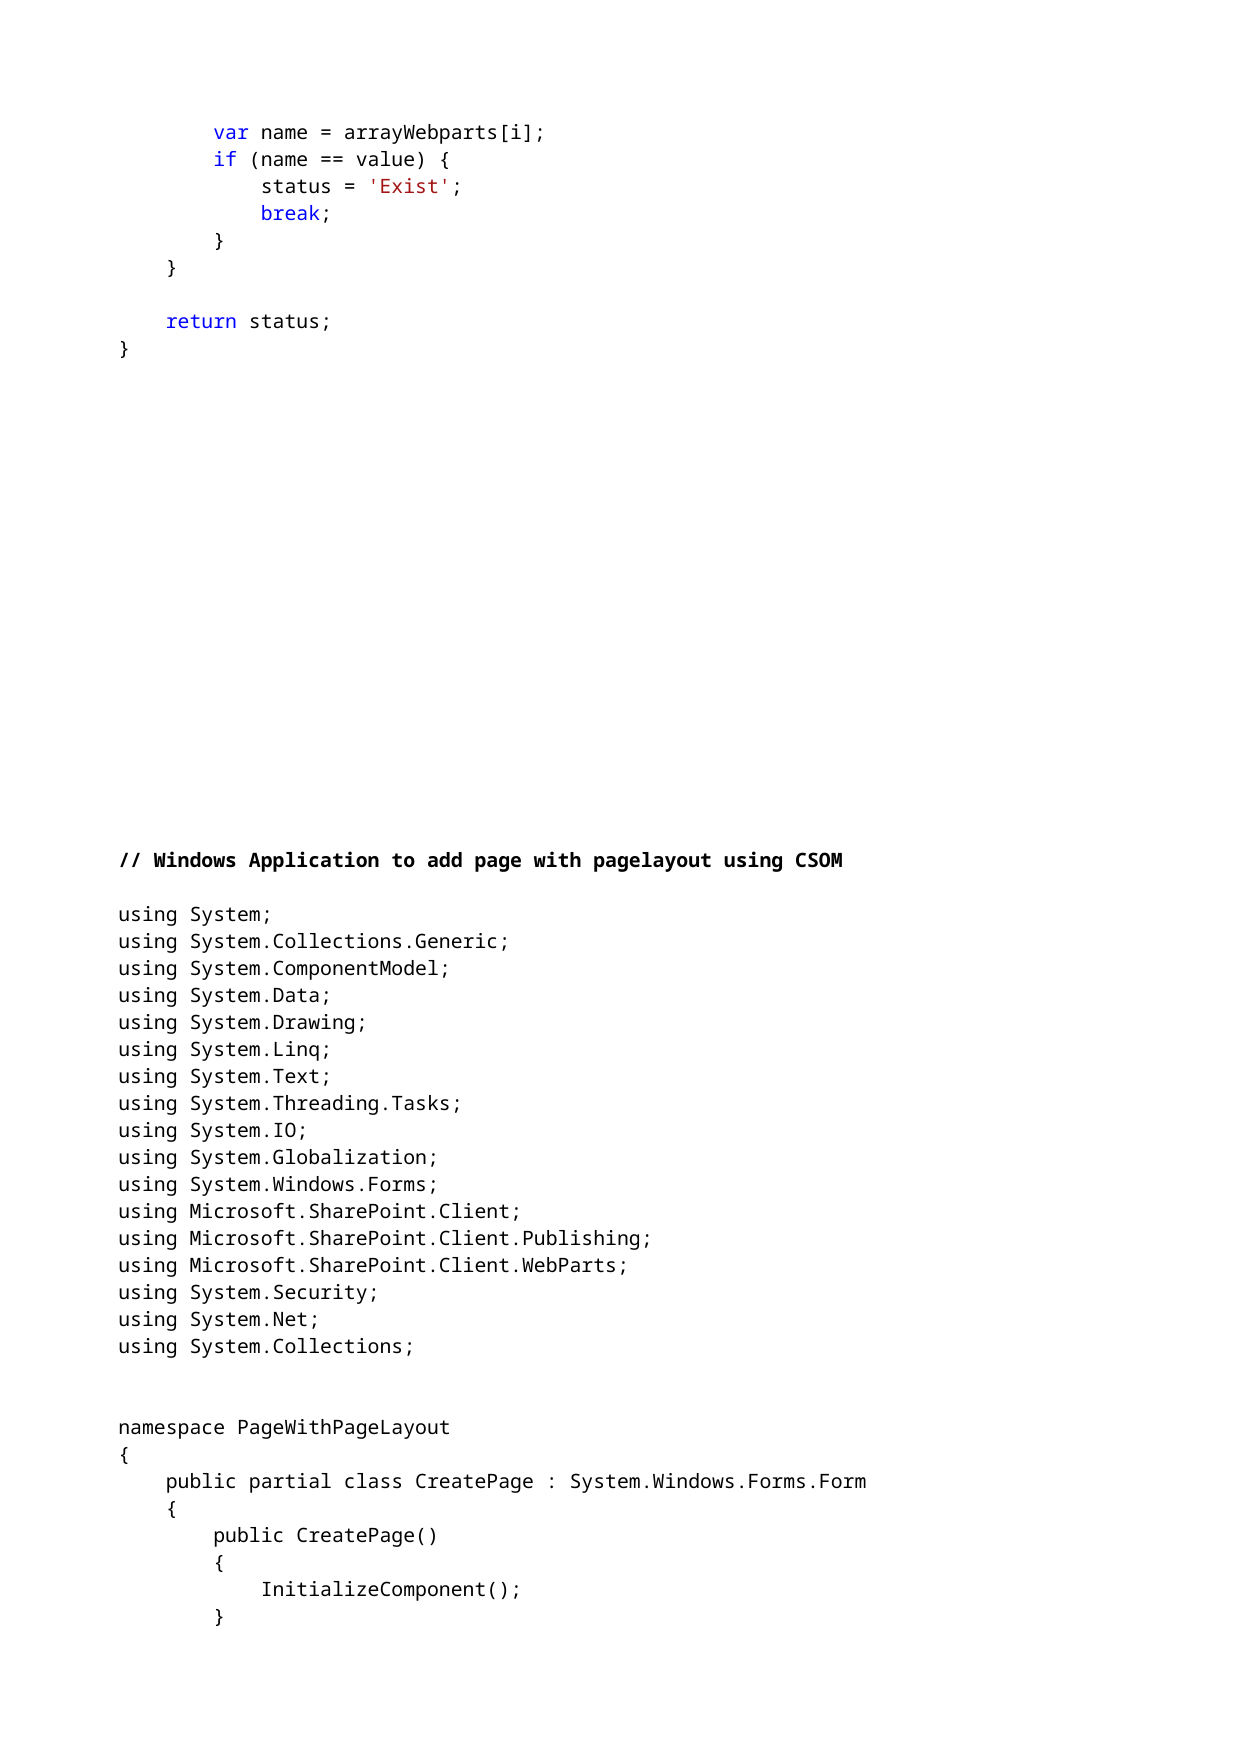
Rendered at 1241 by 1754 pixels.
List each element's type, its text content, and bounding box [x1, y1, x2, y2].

text using Microsoft.SharePoint.Client.Publishing; [118, 1224, 1122, 1251]
text using System.Globalization; [118, 1143, 1122, 1170]
text using System.IO; [118, 1116, 1122, 1143]
text } [118, 334, 1122, 361]
text { [118, 1494, 1122, 1521]
text // Windows Application to add page with pagelayout using CSOM [118, 847, 1122, 873]
text using System.Collections.Generic; [118, 927, 1122, 954]
text using System.Threading.Tasks; [118, 1089, 1122, 1116]
text if (name == value) { [118, 145, 1122, 172]
text { [118, 1548, 1122, 1575]
text using Microsoft.SharePoint.Client; [118, 1197, 1122, 1224]
text return status; [118, 307, 1122, 334]
text using System.Drawing; [118, 1008, 1122, 1035]
text using System.Data; [118, 981, 1122, 1008]
text break; [118, 199, 1122, 226]
text using Microsoft.SharePoint.Client.WebParts; [118, 1251, 1122, 1278]
text public CreatePage() [118, 1521, 1122, 1548]
text using System.Text; [118, 1062, 1122, 1089]
text using System.Net; [118, 1305, 1122, 1332]
text namespace PageWithPageLayout [118, 1413, 1122, 1440]
text public partial class CreatePage : System.Windows.Forms.Form [118, 1467, 1122, 1494]
text using System.Security; [118, 1278, 1122, 1305]
text } [118, 253, 1122, 280]
text using System.Collections; [118, 1332, 1122, 1359]
text using System.Windows.Forms; [118, 1170, 1122, 1197]
text using System.Linq; [118, 1035, 1122, 1062]
text using System.ComponentModel; [118, 954, 1122, 981]
text InitializeComponent(); [118, 1575, 1122, 1602]
text } [118, 1602, 1122, 1629]
text status = 'Exist'; [118, 172, 1122, 199]
text using System; [118, 901, 1122, 927]
text var name = arrayWebparts[i]; [118, 118, 1122, 145]
text } [118, 226, 1122, 253]
text { [118, 1440, 1122, 1467]
